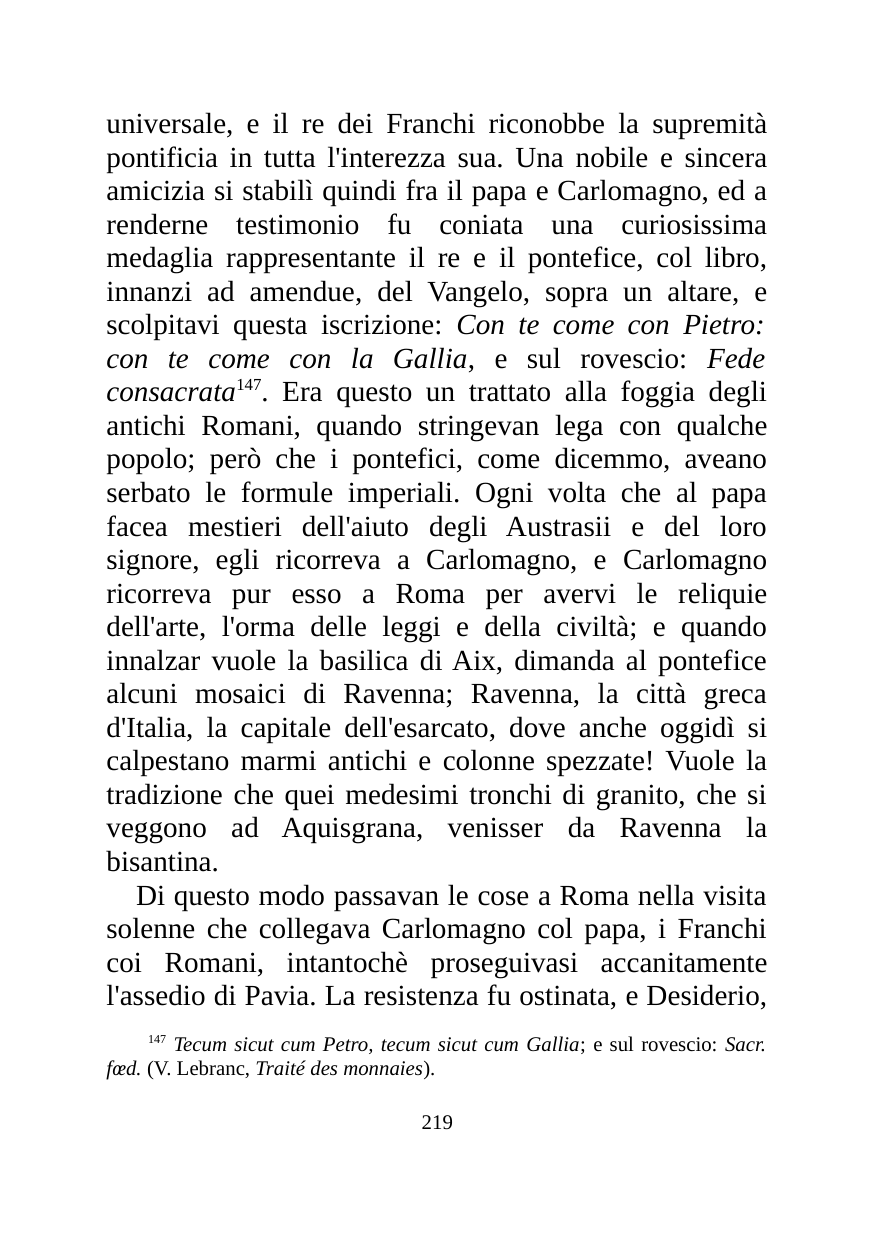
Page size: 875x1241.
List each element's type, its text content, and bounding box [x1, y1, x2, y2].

text Tecum sicut cum Petro, tecum sicut cum Gallia; e sul rovescio: Sacr. fœd. (V. Lebranc, Traité des monnaies). [106, 1032, 768, 1080]
text universale, e il re dei Franchi riconobbe la supremità pontificia in tutta l'interezza sua. Una nobile e sincera amicizia si stabilì quindi fra il papa e Carlomagno, ed a renderne testimonio fu coniata una curiosissima medaglia rappresentante il re e il pontefice, col libro, innanzi ad amendue, del Vangelo, sopra un altare, e scolpitavi questa iscrizione: Con te come con Pietro: con te come con la Gallia, e sul rovescio: Fede consacrata. Era questo un trattato alla foggia degli antichi Romani, quando stringevan lega con qualche popolo; però che i pontefici, come dicemmo, aveano serbato le formule imperiali. Ogni volta che al papa facea mestieri dell'aiuto degli Austrasii e del loro signore, egli ricorreva a Carlomagno, e Carlomagno ricorreva pur esso a Roma per avervi le reliquie dell'arte, l'orma delle leggi e della civiltà; e quando innalzar vuole la basilica di Aix, dimanda al pontefice alcuni mosaici di Ravenna; Ravenna, la città greca d'Italia, la capitale dell'esarcato, dove anche oggidì si calpestano marmi antichi e colonne spezzate! Vuole la tradizione che quei medesimi tronchi di granito, che si veggono ad Aquisgrana, venisser da Ravenna la bisantina. [106, 106, 768, 878]
text Di questo modo passavan le cose a Roma nella visita solenne che collegava Carlomagno col papa, i Franchi coi Romani, intantochè proseguivasi accanitamente l'assedio di Pavia. La resistenza fu ostinata, e Desiderio, [106, 878, 768, 1012]
